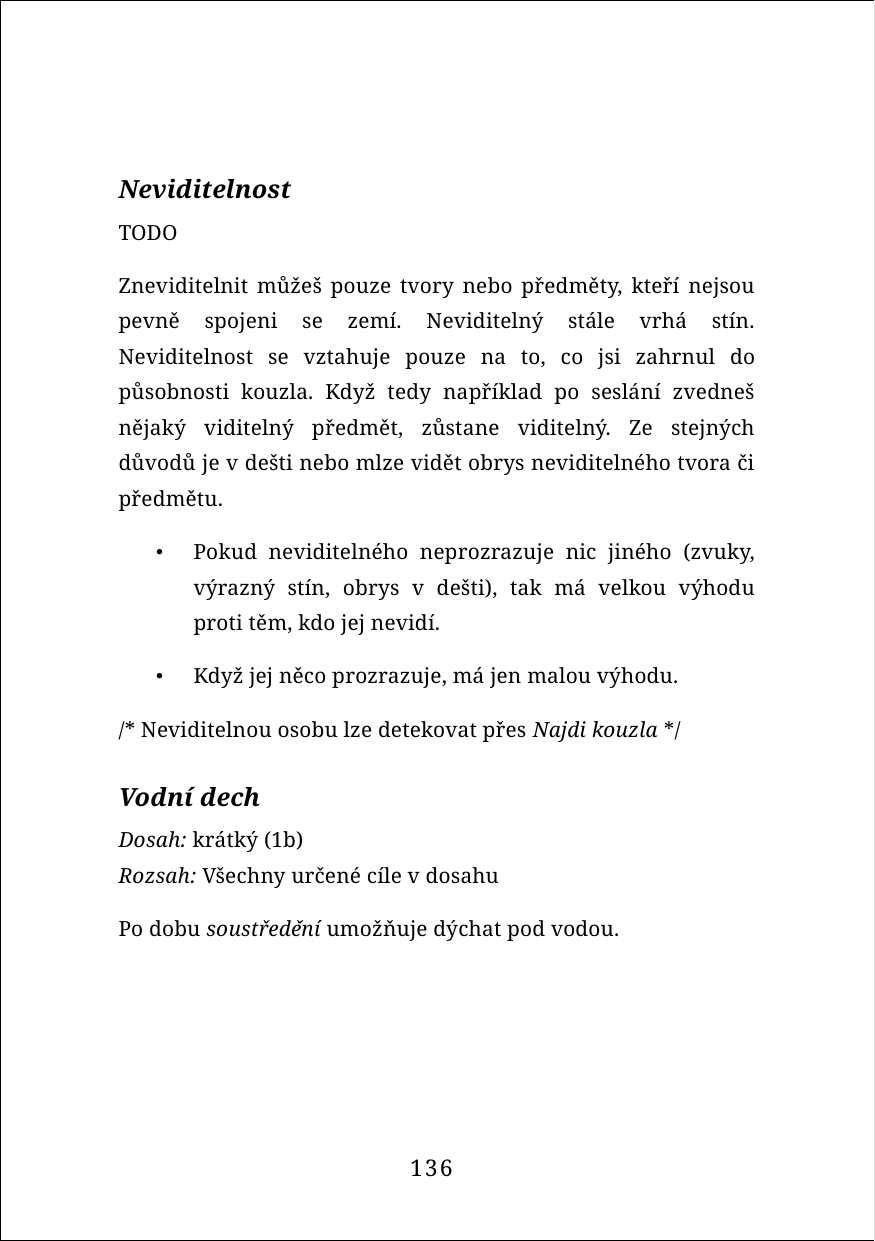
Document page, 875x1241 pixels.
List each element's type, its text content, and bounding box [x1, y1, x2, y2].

text TODO [118, 218, 756, 246]
text Po dobu soustředění umožňuje dýchat pod vodou. [118, 914, 756, 943]
subtitle Neviditelnost [118, 172, 756, 206]
text Zneviditelnit můžeš pouze tvory nebo předměty, kteří nejsou pevně spojeni se zemí. Neviditelný stále vrhá stín. Neviditelnost se vztahuje pouze na to, co jsi zahrnul do působnosti kouzla. Když tedy například po seslání zvedneš nějaký viditelný předmět, zůstane viditelný. Ze stejných důvodů je v dešti nebo mlze vidět obrys neviditelného tvora či předmětu. [118, 271, 756, 512]
text /* Neviditelnou osobu lze detekovat přes Najdi kouzla */ [118, 715, 756, 743]
subtitle Vodní dech [118, 780, 756, 814]
text Dosah: krátký (1b) Rozsah: Všechny určené cíle v dosahu [118, 826, 756, 889]
list Pokud neviditelného neprozrazuje nic jiného (zvuky, výrazný stín, obrys v dešti), tak má velkou výhodu proti těm, kdo jej nevidí. [156, 537, 756, 637]
list Když jej něco prozrazuje, má jen malou výhodu. [156, 661, 756, 690]
